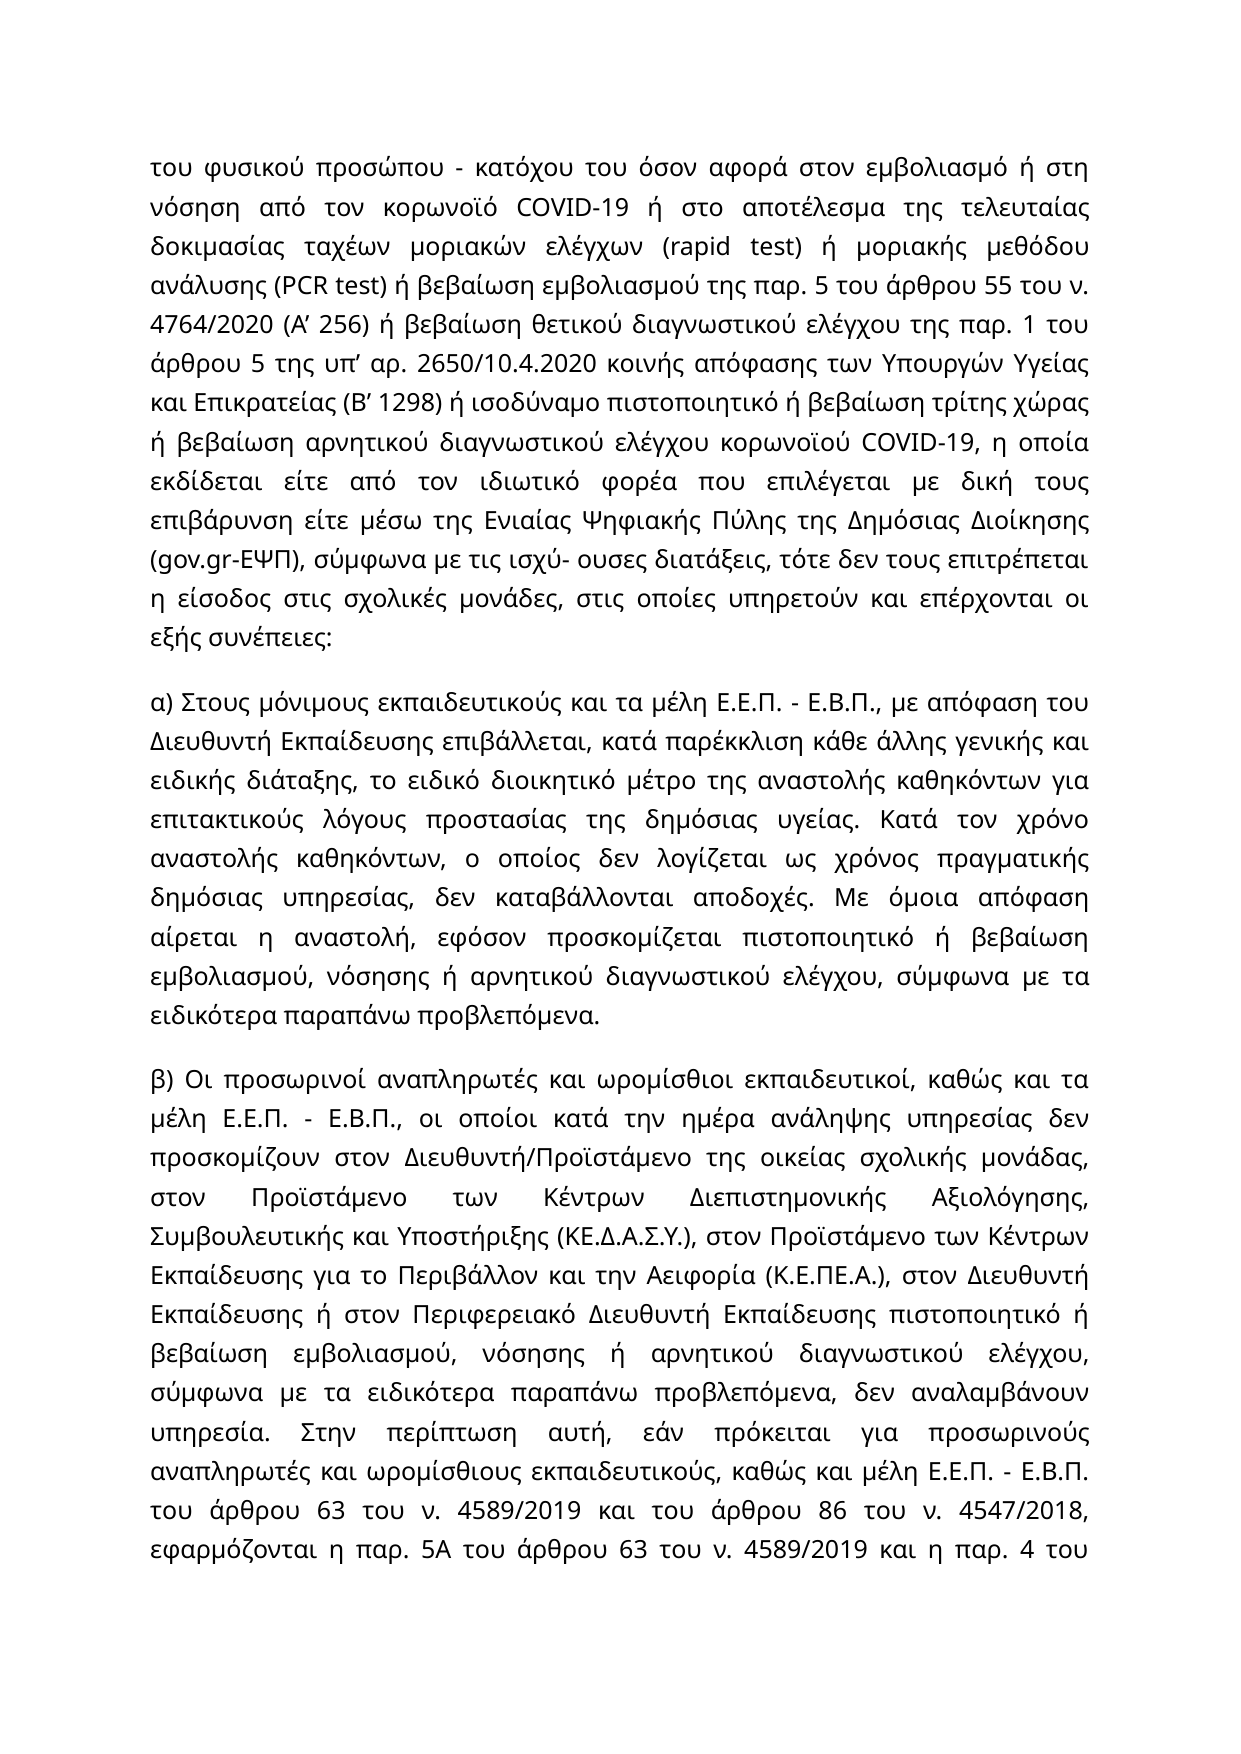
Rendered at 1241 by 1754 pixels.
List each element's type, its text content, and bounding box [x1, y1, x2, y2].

text α) Στους μόνιμους εκπαιδευτικούς και τα μέλη Ε.Ε.Π. - Ε.Β.Π., με απόφαση του Διευθυντή Εκπαίδευσης επιβάλλεται, κατά παρέκκλιση κάθε άλλης γενικής και ειδικής διάταξης, το ειδικό διοικητικό μέτρο της αναστολής καθηκόντων για επιτακτικούς λόγους προστασίας της δημόσιας υγείας. Κατά τον χρόνο αναστολής καθηκόντων, ο οποίος δεν λογίζεται ως χρόνος πραγματικής δημόσιας υπηρεσίας, δεν καταβάλλονται αποδοχές. Με όμοια απόφαση αίρεται η αναστολή, εφόσον προσκομίζεται πιστοποιητικό ή βεβαίωση εμβολιασμού, νόσησης ή αρνητικού διαγνωστικού ελέγχου, σύμφωνα με τα ειδικότερα παραπάνω προβλεπόμενα. [150, 684, 1090, 1032]
text του φυσικού προσώπου - κατόχου του όσον αφορά στον εμβολιασμό ή στη νόσηση από τον κορωνοϊό COVID-19 ή στο αποτέλεσμα της τελευταίας δοκιμασίας ταχέων μοριακών ελέγχων (rapid test) ή μοριακής μεθόδου ανάλυσης (PCR test) ή βεβαίωση εμβολιασμού της παρ. 5 του άρθρου 55 του ν. 4764/2020 (Α’ 256) ή βεβαίωση θετικού διαγνωστικού ελέγχου της παρ. 1 του άρθρου 5 της υπ’ αρ. 2650/10.4.2020 κοινής απόφασης των Υπουργών Υγείας και Επικρατείας (Β’ 1298) ή ισοδύναμο πιστοποιητικό ή βεβαίωση τρίτης χώρας ή βεβαίωση αρνητικού διαγνωστικού ελέγχου κορωνοϊού COVID-19, η οποία εκδίδεται είτε από τον ιδιωτικό φορέα που επιλέγεται με δική τους επιβάρυνση είτε μέσω της Ενιαίας Ψηφιακής Πύλης της Δημόσιας Διοίκησης (gov.gr-ΕΨΠ), σύμφωνα με τις ισχύ- ουσες διατάξεις, τότε δεν τους επιτρέπεται η είσοδος στις σχολικές μονάδες, στις οποίες υπηρετούν και επέρχονται οι εξής συνέπειες: [150, 150, 1090, 654]
text β) Οι προσωρινοί αναπληρωτές και ωρομίσθιοι εκπαιδευτικοί, καθώς και τα μέλη Ε.Ε.Π. - Ε.Β.Π., οι οποίοι κατά την ημέρα ανάληψης υπηρεσίας δεν προσκομίζουν στον Διευθυντή/Προϊστάμενο της οικείας σχολικής μονάδας, στον Προϊστάμενο των Κέντρων Διεπιστημονικής Αξιολόγησης, Συμβουλευτικής και Υποστήριξης (ΚΕ.Δ.Α.Σ.Υ.), στον Προϊστάμενο των Κέντρων Εκπαίδευσης για το Περιβάλλον και την Αειφορία (Κ.Ε.ΠΕ.Α.), στον Διευθυντή Εκπαίδευσης ή στον Περιφερειακό Διευθυντή Εκπαίδευσης πιστοποιητικό ή βεβαίωση εμβολιασμού, νόσησης ή αρνητικού διαγνωστικού ελέγχου, σύμφωνα με τα ειδικότερα παραπάνω προβλεπόμενα, δεν αναλαμβάνουν υπηρεσία. Στην περίπτωση αυτή, εάν πρόκειται για προσωρινούς αναπληρωτές και ωρομίσθιους εκπαιδευτικούς, καθώς και μέλη Ε.Ε.Π. - Ε.Β.Π. του άρθρου 63 του ν. 4589/2019 και του άρθρου 86 του ν. 4547/2018, εφαρμόζονται η παρ. 5Α του άρθρου 63 του ν. 4589/2019 και η παρ. 4 του [150, 1062, 1090, 1566]
